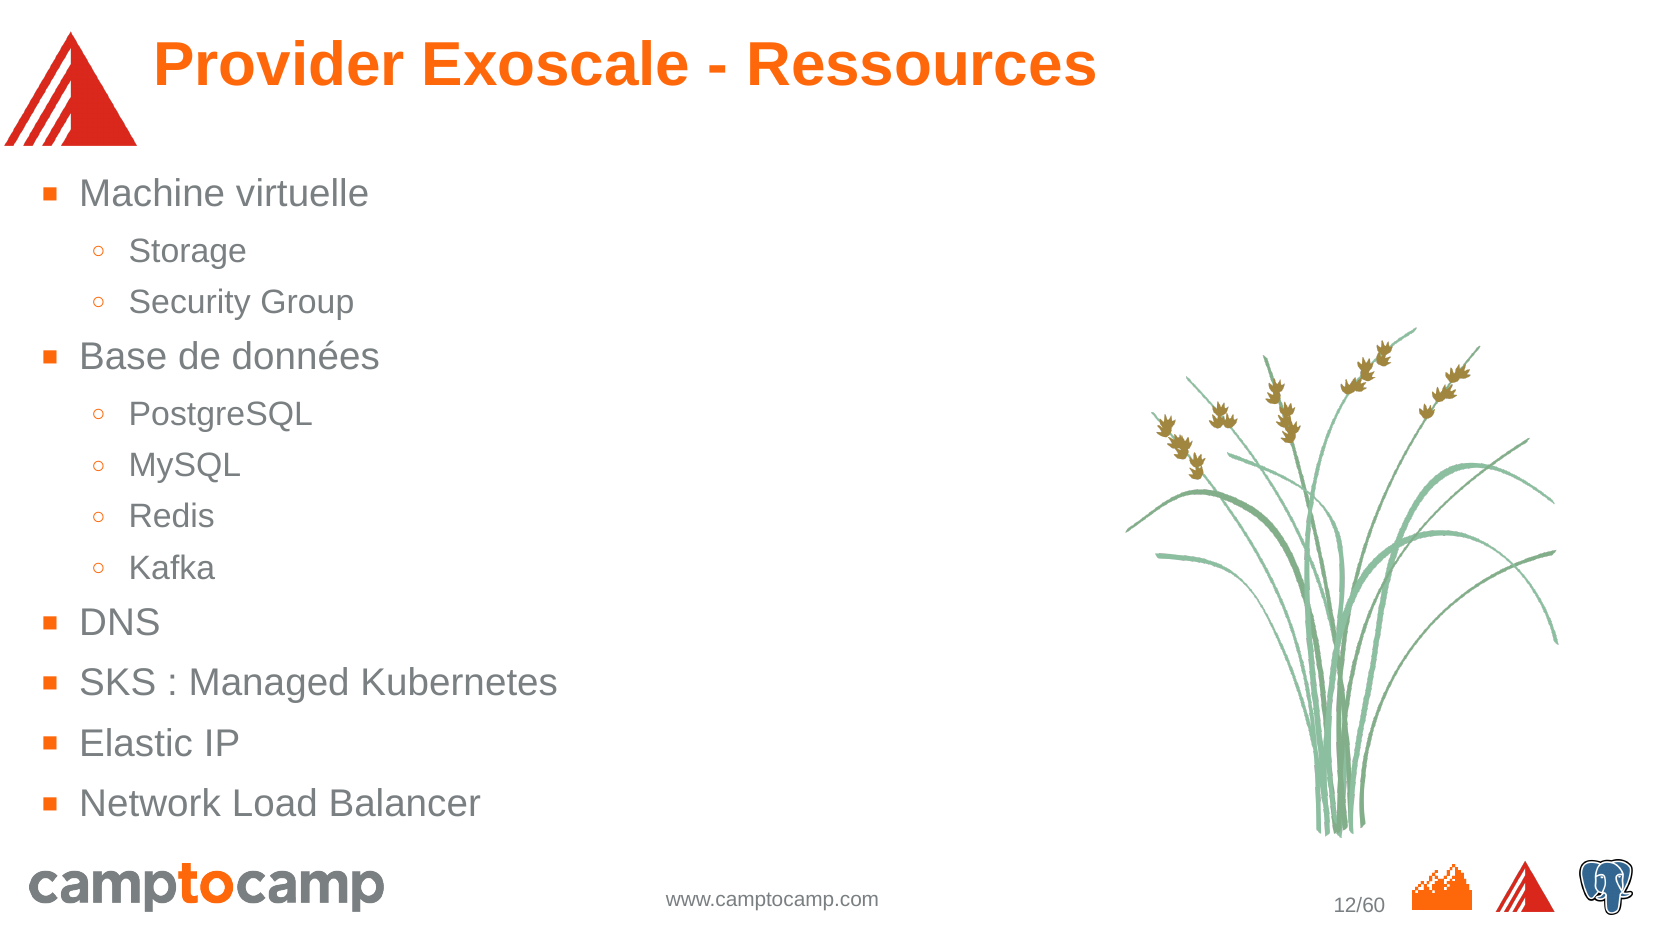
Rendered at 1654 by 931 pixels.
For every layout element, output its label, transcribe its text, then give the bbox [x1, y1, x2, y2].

list Machine virtuelle Storage Security Group Base de données PostgreSQL MySQL Redis Kafka DNS SKS : Managed Kubernetes Elastic IP Network Load Balancer [29, 171, 1625, 827]
picture [1412, 864, 1472, 910]
picture [1495, 856, 1556, 917]
picture [1122, 324, 1565, 843]
picture [1579, 859, 1633, 915]
picture [29, 863, 384, 912]
title Provider Exoscale - Ressources [153, 29, 1394, 156]
picture [3, 21, 140, 157]
